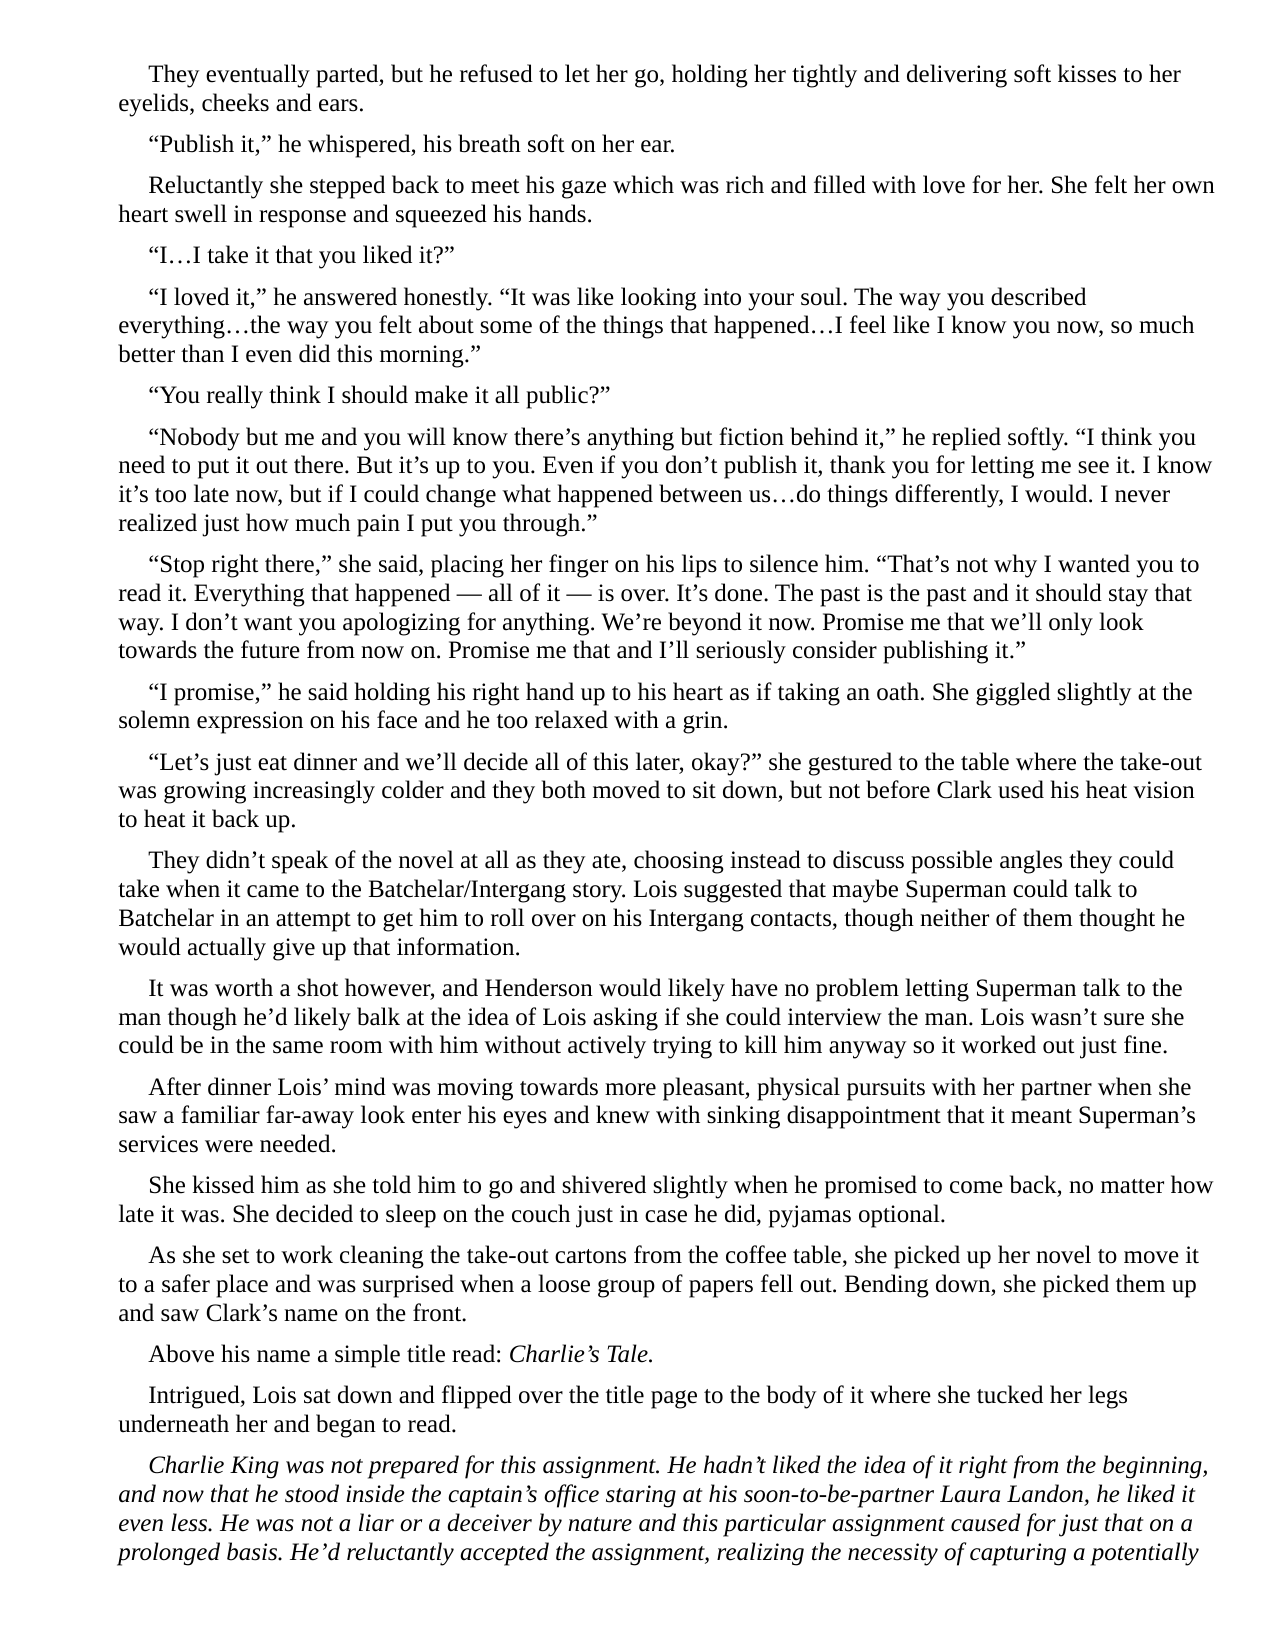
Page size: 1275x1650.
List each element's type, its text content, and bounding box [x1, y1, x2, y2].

text “Publish it,” he whispered, his breath soft on her ear. [118, 129, 1216, 158]
text “Let’s just eat dinner and we’ll decide all of this later, okay?” she gestured to the table where the take-out was growing increasingly colder and they both moved to sit down, but not before Clark used his heat vision to heat it back up. [118, 747, 1216, 833]
text “Stop right there,” she said, placing her finger on his lips to silence him. “That’s not why I wanted you to read it. Everything that happened — all of it — is over. It’s done. The past is the past and it should stay that way. I don’t want you apologizing for anything. We’re beyond it now. Promise me that we’ll only look towards the future from now on. Promise me that and I’ll seriously consider publishing it.” [118, 549, 1216, 664]
text Charlie King was not prepared for this assignment. He hadn’t liked the idea of it right from the beginning, and now that he stood inside the captain’s office staring at his soon-to-be-partner Laura Landon, he liked it even less. He was not a liar or a deceiver by nature and this particular assignment caused for just that on a prolonged basis. He’d reluctantly accepted the assignment, realizing the necessity of capturing a potentially [118, 1450, 1216, 1565]
text “Nobody but me and you will know there’s anything but fiction behind it,” he replied softly. “I think you need to put it out there. But it’s up to you. Even if you don’t publish it, thank you for letting me see it. I know it’s too late now, but if I could change what happened between us…do things differently, I would. I never realized just how much pain I put you through.” [118, 422, 1216, 537]
text Reluctantly she stepped back to meet his gaze which was rich and filled with love for her. She felt her own heart swell in response and squeezed his hands. [118, 170, 1216, 228]
text “I loved it,” he answered honestly. “It was like looking into your soul. The way you described everything…the way you felt about some of the things that happened…I feel like I know you now, so much better than I even did this morning.” [118, 282, 1216, 368]
text They didn’t speak of the novel at all as they ate, choosing instead to discuss possible angles they could take when it came to the Batchelar/Intergang story. Lois suggested that maybe Superman could talk to Batchelar in an attempt to get him to roll over on his Intergang contacts, though neither of them thought he would actually give up that information. [118, 845, 1216, 960]
text It was worth a shot however, and Henderson would likely have no problem letting Superman talk to the man though he’d likely balk at the idea of Lois asking if she could interview the man. Lois wasn’t sure she could be in the same room with him without actively trying to kill him anyway so it worked out just fine. [118, 973, 1216, 1059]
text As she set to work cleaning the take-out cartons from the coffee table, she picked up her novel to move it to a safer place and was surprised when a loose group of papers fell out. Bending down, she picked them up and saw Clark’s name on the front. [118, 1240, 1216, 1327]
text After dinner Lois’ mind was moving towards more pleasant, physical pursuits with her partner when she saw a familiar far-away look enter his eyes and knew with sinking disappointment that it meant Superman’s services were needed. [118, 1072, 1216, 1158]
text “You really think I should make it all public?” [118, 380, 1216, 409]
text Above his name a simple title read: Charlie’s Tale. [118, 1339, 1216, 1368]
text Intrigued, Lois sat down and flipped over the title page to the body of it where she tucked her legs underneath her and began to read. [118, 1380, 1216, 1438]
text She kissed him as she told him to go and shivered slightly when he promised to come back, no matter how late it was. She decided to sleep on the couch just in case he did, pyjamas optional. [118, 1170, 1216, 1228]
text They eventually parted, but he refused to let her go, holding her tightly and delivering soft kisses to her eyelids, cheeks and ears. [118, 59, 1216, 117]
text “I promise,” he said holding his right hand up to his heart as if taking an oath. She giggled slightly at the solemn expression on his face and he too relaxed with a grin. [118, 677, 1216, 734]
text “I…I take it that you liked it?” [118, 240, 1216, 269]
